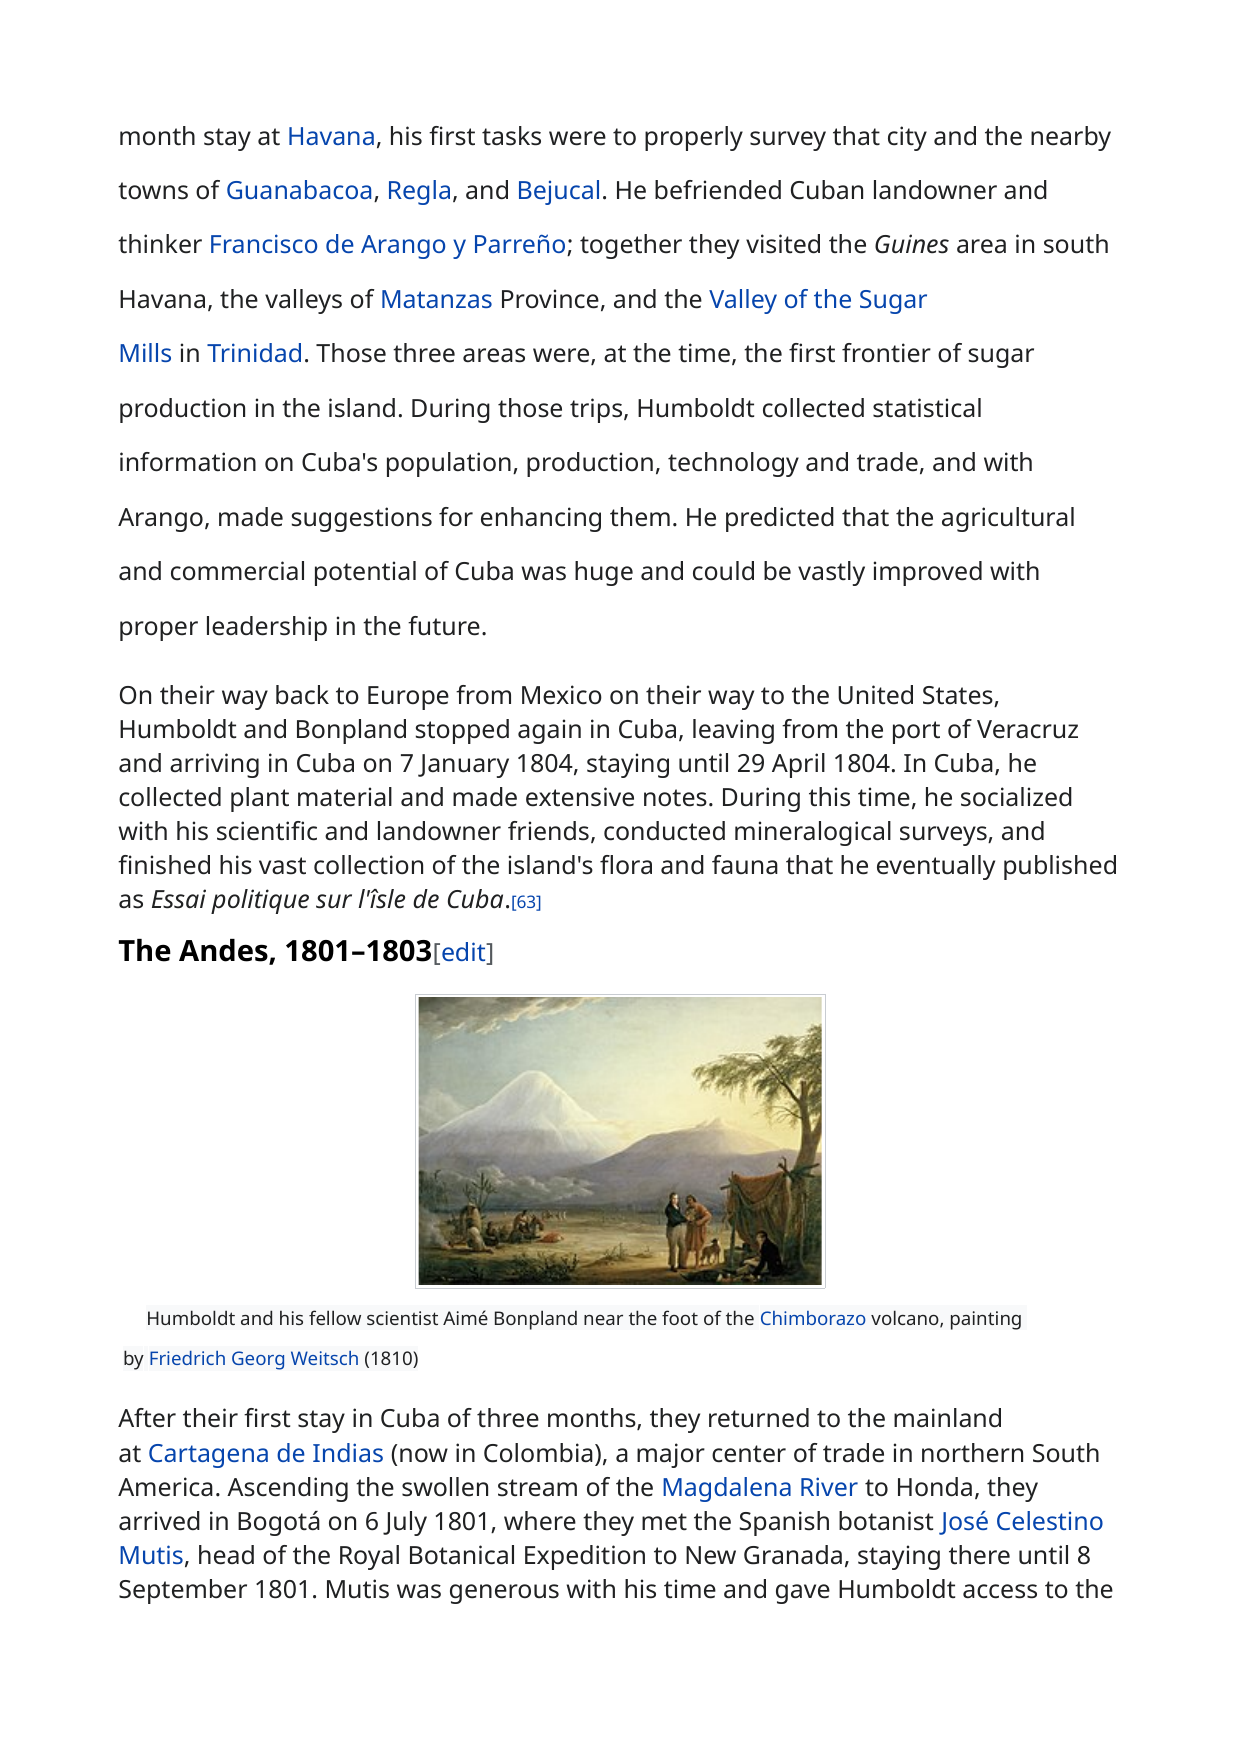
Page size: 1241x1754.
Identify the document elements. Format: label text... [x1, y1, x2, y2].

subtitle The Andes, 1801–1803[edit] [118, 931, 1122, 970]
text After their first stay in Cuba of three months, they returned to the mainland at Cartagena de Indias (now in Colombia), a major center of trade in northern South America. Ascending the swollen stream of the Magdalena River to Honda, they arrived in Bogotá on 6 July 1801, where they met the Spanish botanist José Celestino Mutis, head of the Royal Botanical Expedition to New Granada, staying there until 8 September 1801. Mutis was generous with his time and gave Humboldt access to the [118, 1401, 1122, 1606]
text Humboldt and his fellow scientist Aimé Bonpland near the foot of the Chimborazo volcano, painting by Friedrich Georg Weitsch (1810) [123, 1305, 1122, 1371]
text On their way back to Europe from Mexico on their way to the United States, Humboldt and Bonpland stopped again in Cuba, leaving from the port of Veracruz and arriving in Cuba on 7 January 1804, staying until 29 April 1804. In Cuba, he collected plant material and made extensive notes. During this time, he socialized with his scientific and landowner friends, conducted mineralogical surveys, and finished his vast collection of the island's flora and fauna that he eventually published as Essai politique sur l'îsle de Cuba.[63] [118, 677, 1122, 916]
picture [418, 997, 822, 1285]
text month stay at Havana, his first tasks were to properly survey that city and the nearby towns of Guanabacoa, Regla, and Bejucal. He befriended Cuban landowner and thinker Francisco de Arango y Parreño; together they visited the Guines area in south Havana, the valleys of Matanzas Province, and the Valley of the Sugar Mills in Trinidad. Those three areas were, at the time, the first frontier of sugar production in the island. During those trips, Humboldt collected statistical information on Cuba's population, production, technology and trade, and with Arango, made suggestions for enhancing them. He predicted that the agricultural and commercial potential of Cuba was huge and could be vastly improved with proper leadership in the future. [118, 118, 1122, 642]
